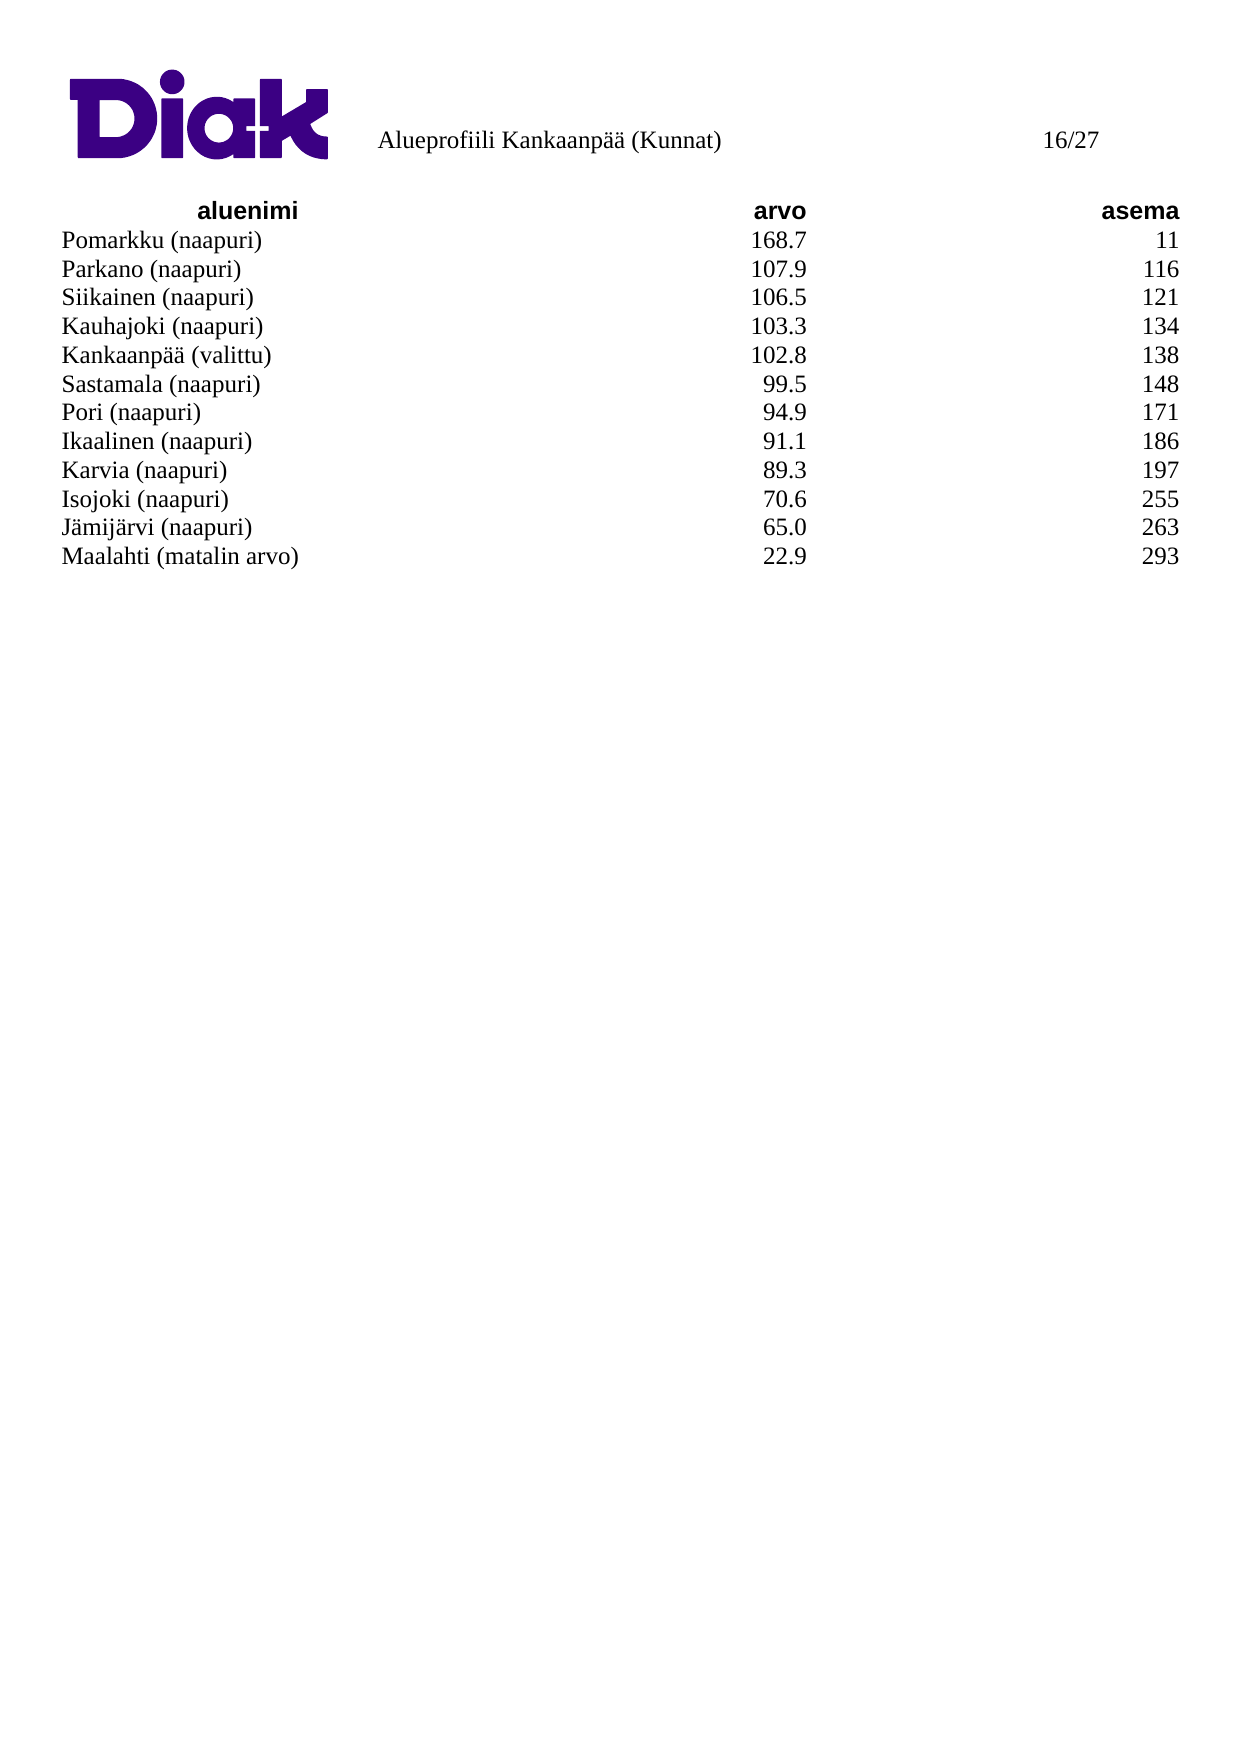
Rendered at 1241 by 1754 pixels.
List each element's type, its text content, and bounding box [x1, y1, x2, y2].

table_cell 255 [806, 484, 1179, 512]
table_cell 134 [806, 311, 1179, 340]
table_cell 22.9 [434, 541, 806, 570]
table_cell 148 [806, 369, 1179, 397]
table_cell Isojoki (naapuri) [61, 484, 434, 512]
table_cell Ikaalinen (naapuri) [61, 426, 434, 455]
table_cell 138 [806, 340, 1179, 369]
table_header aluenimi [61, 196, 434, 225]
table_cell Pomarkku (naapuri) [61, 225, 434, 254]
table_cell 94.9 [434, 398, 806, 426]
table_cell Kankaanpää (valittu) [61, 340, 434, 369]
table_cell 102.8 [434, 340, 806, 369]
table_cell Pori (naapuri) [61, 398, 434, 426]
table_cell Karvia (naapuri) [61, 455, 434, 484]
table_cell 99.5 [434, 369, 806, 397]
table_cell 168.7 [434, 225, 806, 254]
table_cell 263 [806, 513, 1179, 541]
table_cell 103.3 [434, 311, 806, 340]
table_cell 121 [806, 283, 1179, 311]
table_cell Parkano (naapuri) [61, 254, 434, 282]
table_cell Siikainen (naapuri) [61, 283, 434, 311]
table_cell Maalahti (matalin arvo) [61, 541, 434, 570]
table_cell Jämijärvi (naapuri) [61, 513, 434, 541]
table_cell Sastamala (naapuri) [61, 369, 434, 397]
table_cell 65.0 [434, 513, 806, 541]
table_cell 89.3 [434, 455, 806, 484]
table_cell 197 [806, 455, 1179, 484]
table_cell 70.6 [434, 484, 806, 512]
table_cell 116 [806, 254, 1179, 282]
table_cell 171 [806, 398, 1179, 426]
table_cell 11 [806, 225, 1179, 254]
table_cell 106.5 [434, 283, 806, 311]
table_cell 293 [806, 541, 1179, 570]
table_cell 186 [806, 426, 1179, 455]
table_header asema [806, 196, 1179, 225]
table_header arvo [434, 196, 806, 225]
table_cell 107.9 [434, 254, 806, 282]
table_cell 91.1 [434, 426, 806, 455]
table_cell Kauhajoki (naapuri) [61, 311, 434, 340]
